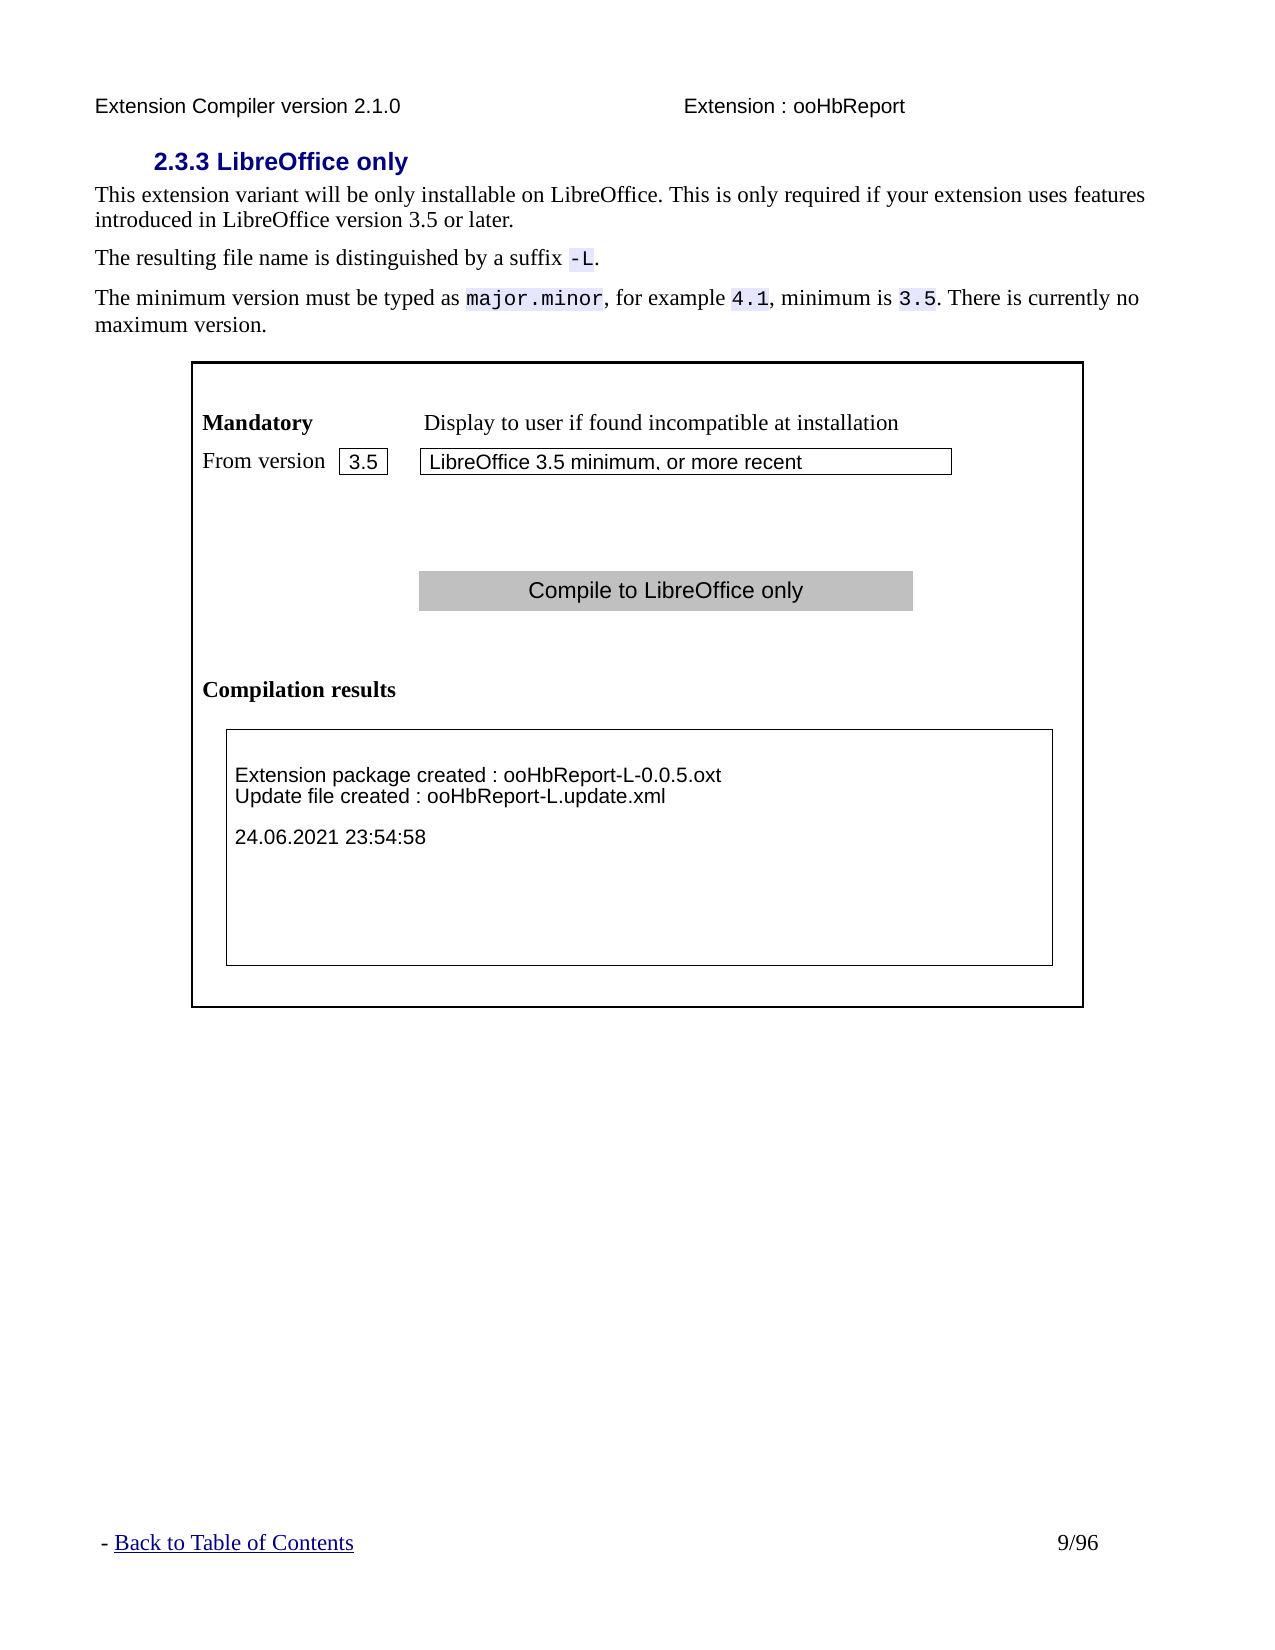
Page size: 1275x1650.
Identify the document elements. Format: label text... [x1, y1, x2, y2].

text From version [202, 448, 339, 474]
text The minimum version must be typed as major.minor, for example 4.1, minimum is 3.5. There is currently no maximum version. [94, 284, 1181, 337]
text [952, 448, 1073, 474]
text Mandatory Display to user if found incompatible at installation [202, 410, 1073, 436]
text Compilation results [202, 676, 1073, 702]
text [388, 448, 420, 474]
subtitle LibreOffice only [153, 147, 1181, 176]
text The resulting file name is distinguished by a suffix -L. [94, 245, 1181, 272]
text This extension variant will be only installable on LibreOffice. This is only required if your extension uses features introduced in LibreOffice version 3.5 or later. [94, 181, 1181, 232]
